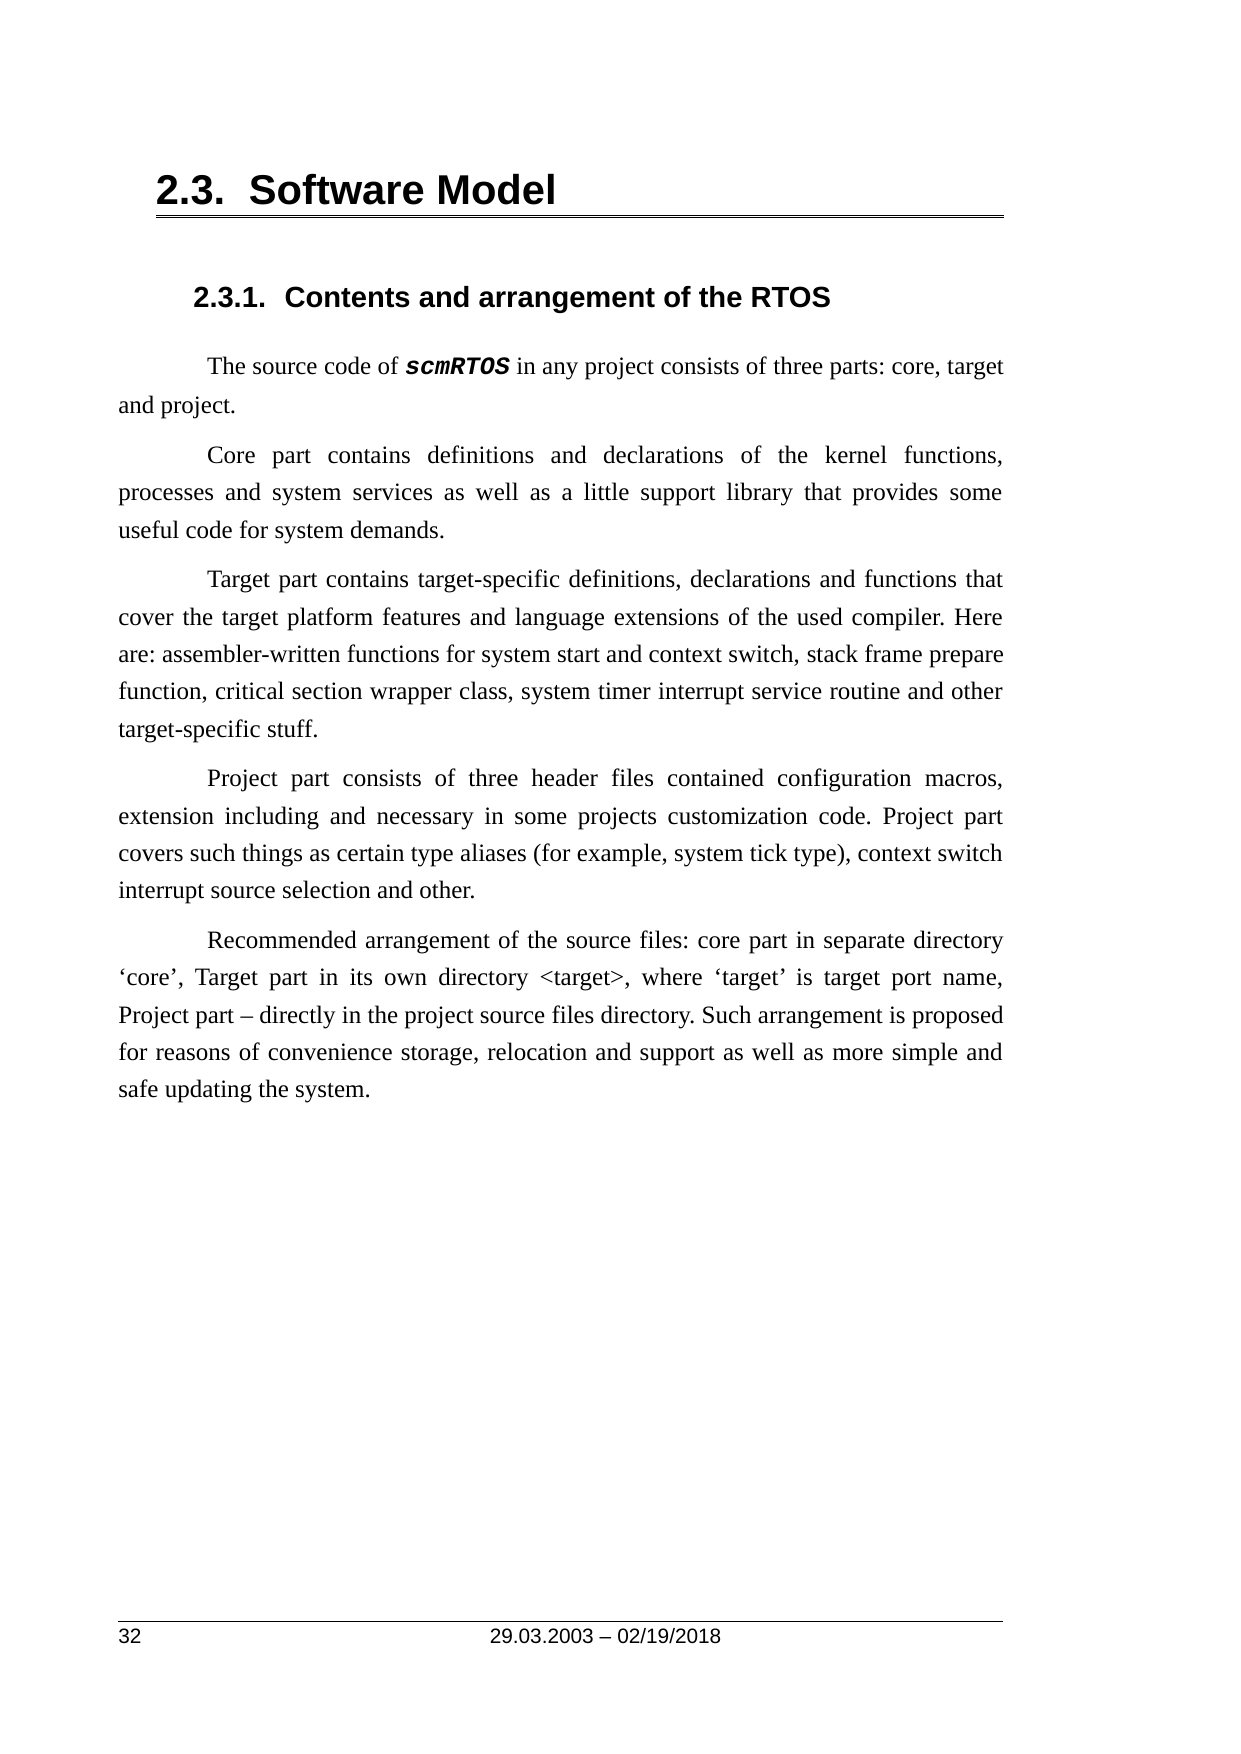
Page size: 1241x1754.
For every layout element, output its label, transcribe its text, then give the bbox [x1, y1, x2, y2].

text Target part contains target-specific definitions, declarations and functions that cover the target platform features and language extensions of the used compiler. Here are: assembler-written functions for system start and context switch, stack frame prepare function, critical section wrapper class, system timer interrupt service routine and other target-specific stuff. [118, 564, 1004, 742]
subtitle Software Model [156, 165, 1004, 215]
text Recommended arrangement of the source files: core part in separate directory ‘core’, Target part in its own directory <target>, where ‘target’ is target port name, Project part – directly in the project source files directory. Such arrangement is proposed for reasons of convenience storage, relocation and support as well as more simple and safe updating the system. [118, 925, 1004, 1103]
text Project part consists of three header files contained configuration macros, extension including and necessary in some projects customization code. Project part covers such things as certain type aliases (for example, system tick type), context switch interrupt source selection and other. [118, 763, 1004, 904]
text Core part contains definitions and declarations of the kernel functions, processes and system services as well as a little support library that provides some useful code for system demands. [118, 440, 1004, 543]
subtitle Contents and arrangement of the RTOS [193, 280, 886, 313]
text The source code of scmRTOS in any project consists of three parts: core, target and project. [118, 351, 1004, 419]
